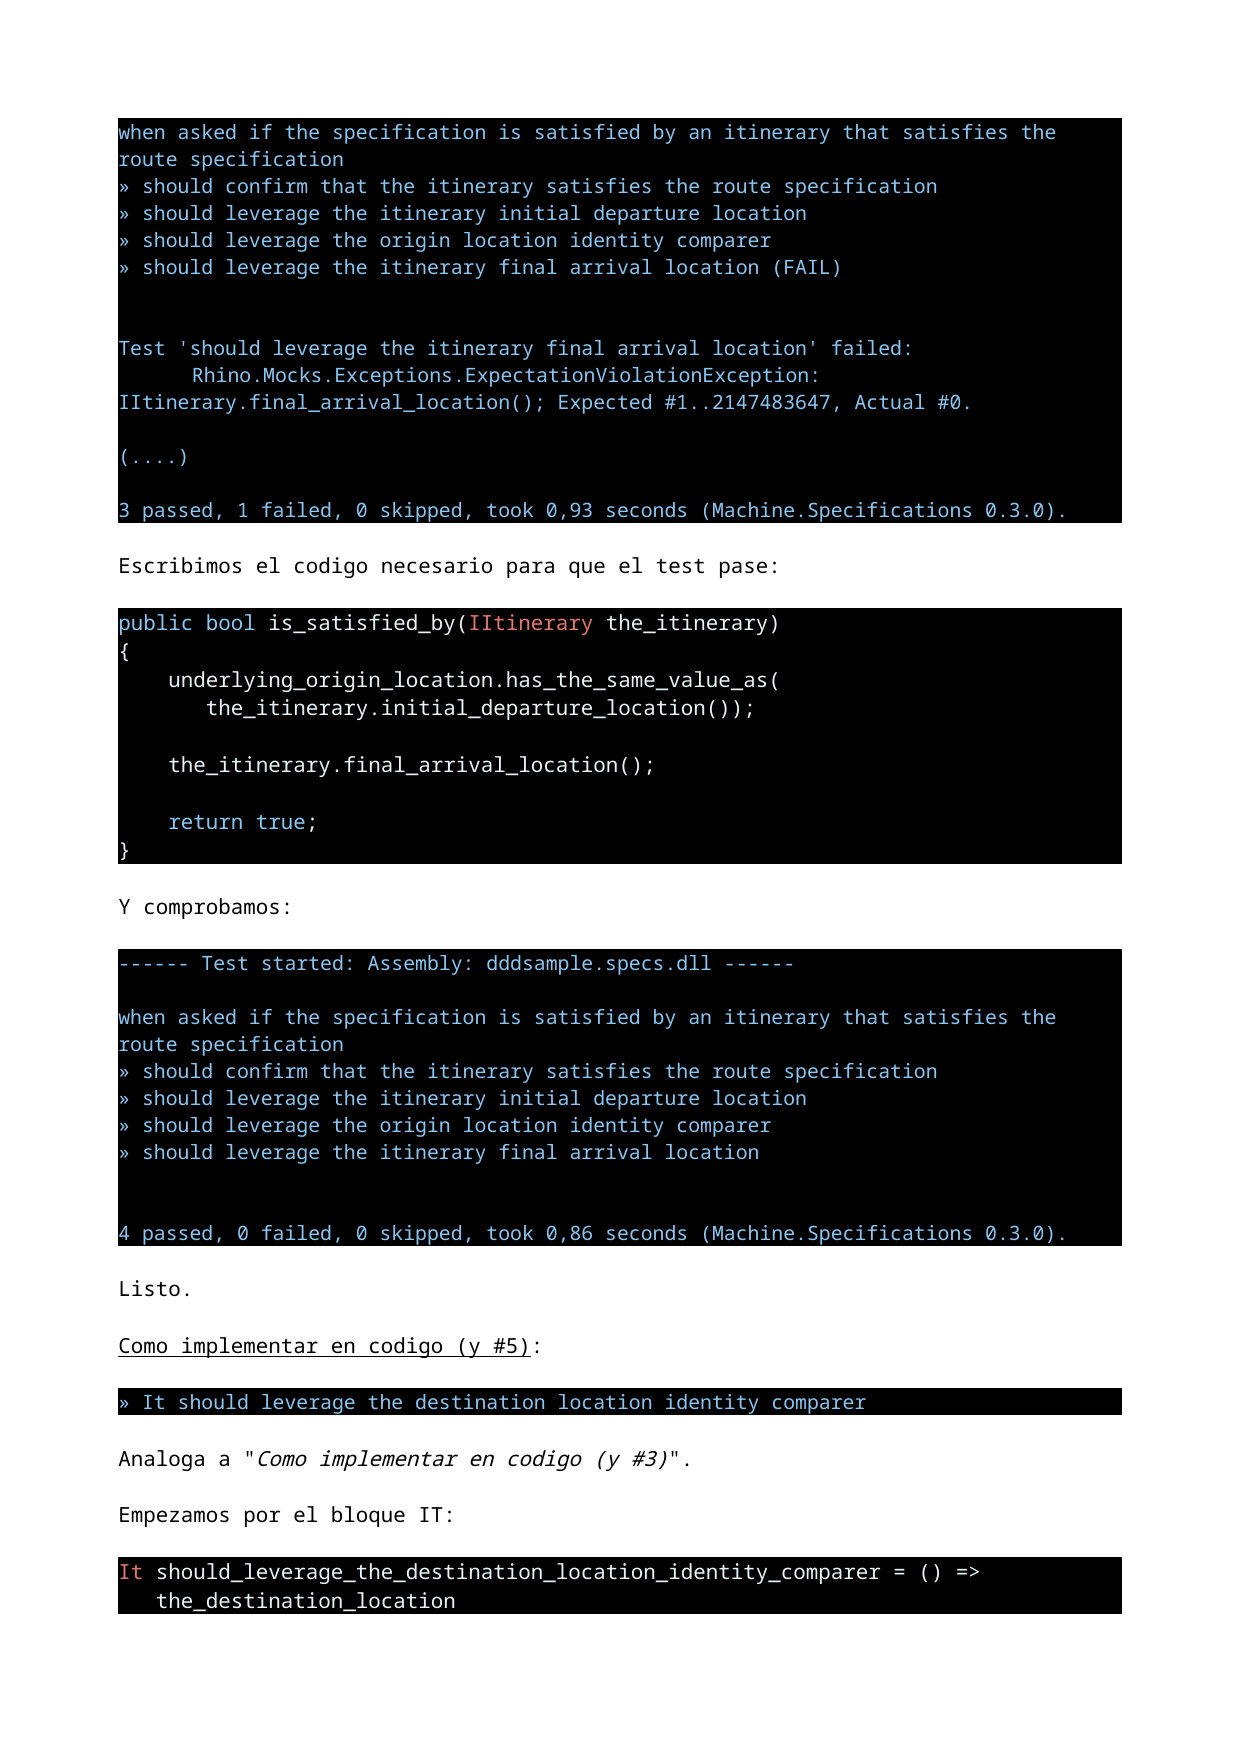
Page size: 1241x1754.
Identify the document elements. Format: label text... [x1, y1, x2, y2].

text » should leverage the origin location identity comparer [118, 226, 1122, 253]
text » should confirm that the itinerary satisfies the route specification [118, 172, 1122, 199]
text } [118, 836, 1122, 864]
text 3 passed, 1 failed, 0 skipped, took 0,93 seconds (Machine.Specifications 0.3.0). [118, 496, 1122, 523]
text when asked if the specification is satisfied by an itinerary that satisfies the route specification [118, 1003, 1122, 1057]
text (....) [118, 442, 1122, 469]
text { [118, 637, 1122, 665]
text ------ Test started: Assembly: dddsample.specs.dll ------ [118, 949, 1122, 976]
text public bool is_satisfied_by(IItinerary the_itinerary) [118, 608, 1122, 637]
text Analoga a "Como implementar en codigo (y #3)". [118, 1444, 1122, 1472]
text when asked if the specification is satisfied by an itinerary that satisfies the route specification [118, 118, 1122, 172]
text » It should leverage the destination location identity comparer [118, 1388, 1122, 1415]
text » should confirm that the itinerary satisfies the route specification [118, 1057, 1122, 1084]
text the_itinerary.initial_departure_location()); [118, 693, 1122, 722]
text It should_leverage_the_destination_location_identity_comparer = () => [118, 1557, 1122, 1586]
text return true; [118, 807, 1122, 836]
text » should leverage the itinerary initial departure location [118, 1084, 1122, 1111]
text Empezamos por el bloque IT: [118, 1501, 1122, 1529]
text » should leverage the itinerary initial departure location [118, 199, 1122, 226]
text Test 'should leverage the itinerary final arrival location' failed: [118, 334, 1122, 361]
text » should leverage the origin location identity comparer [118, 1111, 1122, 1138]
text 4 passed, 0 failed, 0 skipped, took 0,86 seconds (Machine.Specifications 0.3.0). [118, 1219, 1122, 1246]
text Escribimos el codigo necesario para que el test pase: [118, 551, 1122, 580]
text Como implementar en codigo (y #5): [118, 1331, 1122, 1360]
text underlying_origin_location.has_the_same_value_as( [118, 665, 1122, 693]
text the_itinerary.final_arrival_location(); [118, 750, 1122, 779]
text Listo. [118, 1274, 1122, 1303]
text Rhino.Mocks.Exceptions.ExpectationViolationException: IItinerary.final_arrival_location(); Expected #1..2147483647, Actual #0. [118, 361, 1122, 415]
text » should leverage the itinerary final arrival location (FAIL) [118, 253, 1122, 280]
text the_destination_location [118, 1586, 1122, 1614]
text Y comprobamos: [118, 892, 1122, 921]
text » should leverage the itinerary final arrival location [118, 1138, 1122, 1165]
